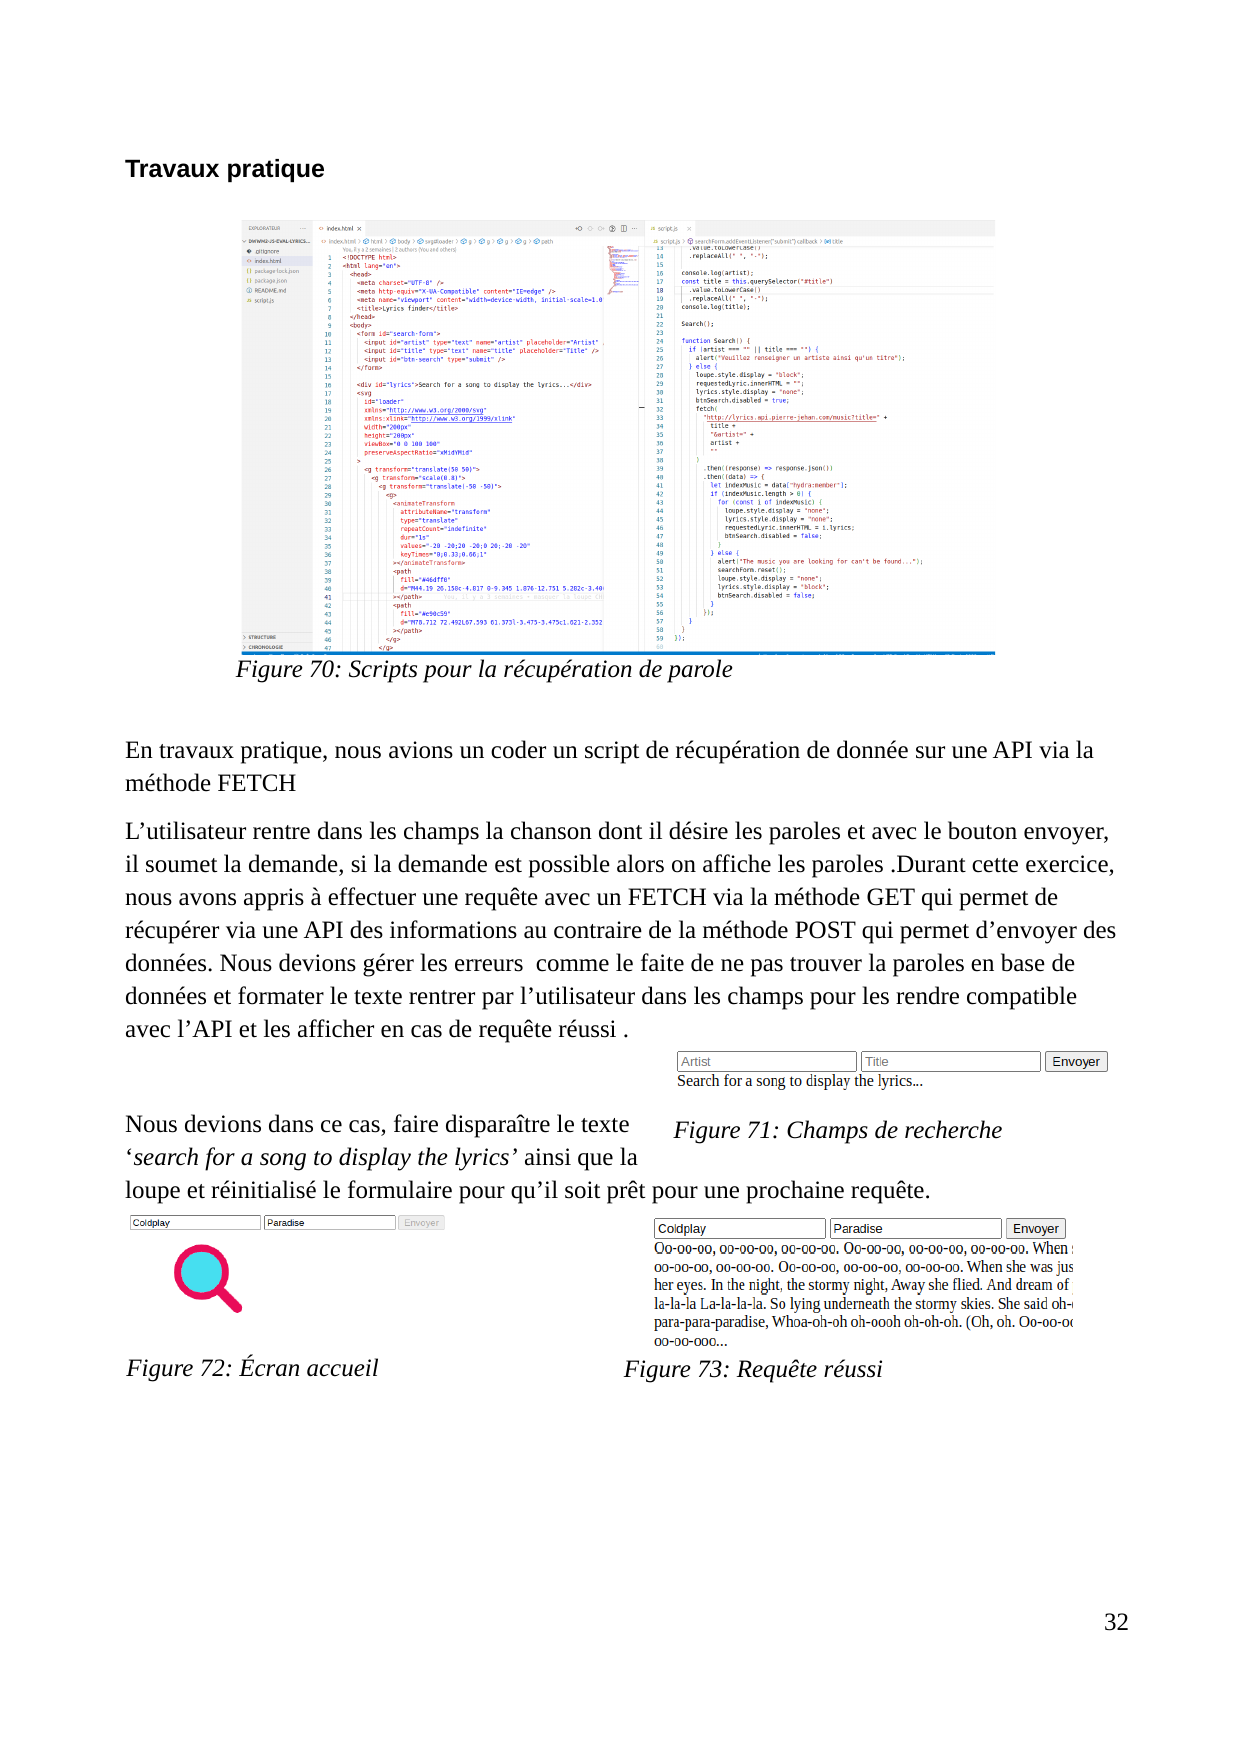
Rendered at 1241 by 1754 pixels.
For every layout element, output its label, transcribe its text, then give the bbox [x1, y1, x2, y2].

text Nous devions dans ce cas, faire disparaître le texte ‘search for a song to display the lyrics’ ainsi que la loupe et réinitialisé le formulaire pour qu’il soit prêt pour une prochaine requête. [125, 1109, 1123, 1204]
picture [241, 220, 996, 655]
text Figure 70: Scripts pour la récupération de parole [236, 201, 1012, 683]
text En travaux pratique, nous avions un coder un script de récupération de donnée sur une API via la méthode FETCH [125, 188, 1123, 797]
text Figure 72: Écran accueil [126, 1354, 463, 1382]
text Figure 71: Champs de recherche [673, 1116, 1123, 1144]
picture [126, 1210, 464, 1354]
picture [649, 1213, 1073, 1354]
text L’utilisateur rentre dans les champs la chanson dont il désire les paroles et avec le bouton envoyer, il soumet la demande, si la demande est possible alors on affiche les paroles .Durant cette exercice, nous avons appris à effectuer une requête avec un FETCH via la méthode GET qui permet de récupérer via une API des informations au contraire de la méthode POST qui permet d’envoyer des données. Nous devions gérer les erreurs comme le faite de ne pas trouver la paroles en base de données et formater le texte rentrer par l’utilisateur dans les champs pour les rendre compatible avec l’API et les afficher en cas de requête réussi . [125, 816, 1123, 1047]
subtitle Travaux pratique [125, 153, 1123, 182]
picture [673, 1047, 1123, 1116]
text Figure 73: Requête réussi [624, 1354, 1122, 1382]
